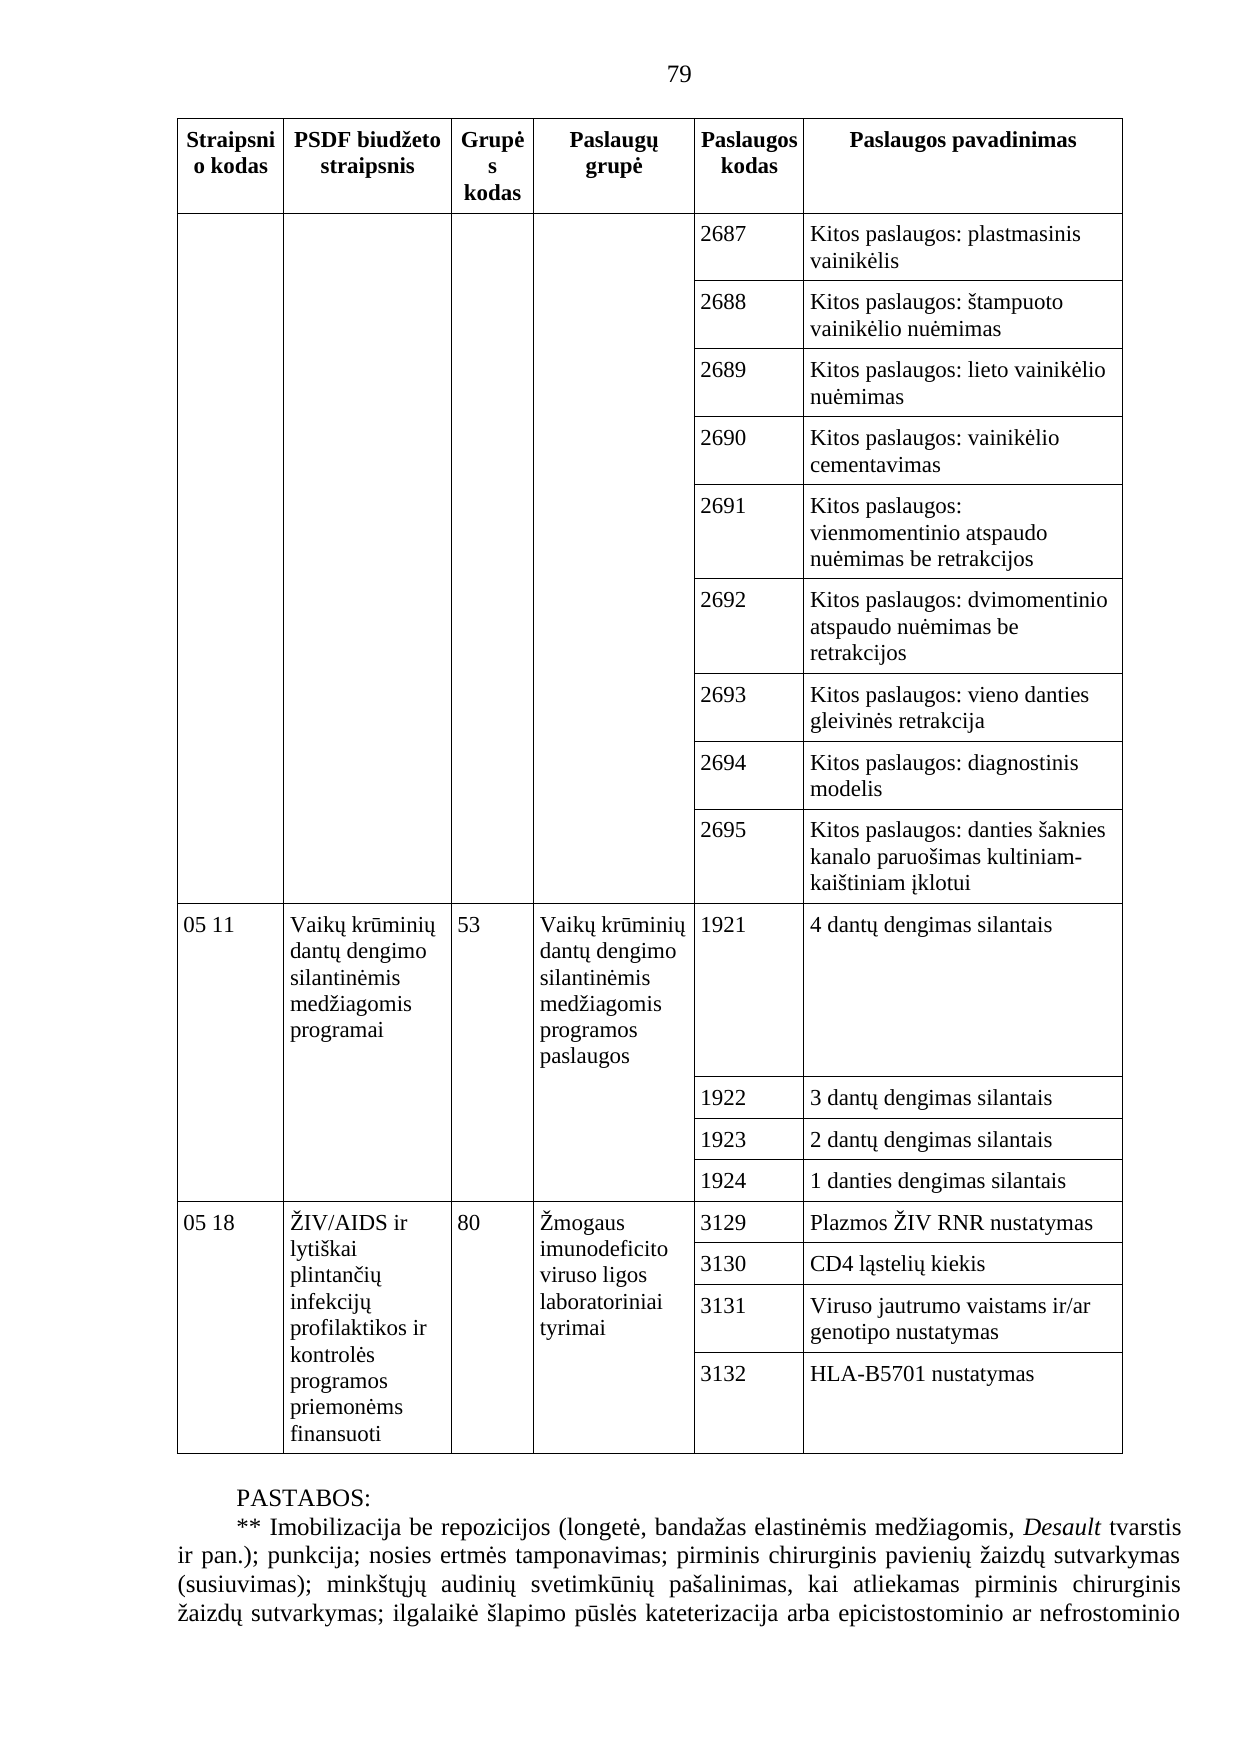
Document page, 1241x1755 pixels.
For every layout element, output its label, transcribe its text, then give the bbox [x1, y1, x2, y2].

table_cell Viruso jautrumo vaistams ir/ar genotipo nustatymas [804, 1285, 1122, 1352]
table_cell [178, 741, 283, 808]
table_cell [452, 1242, 533, 1284]
table_cell [452, 741, 533, 808]
table_cell [178, 348, 283, 416]
table_cell [178, 1242, 283, 1284]
table_cell [178, 1352, 283, 1453]
table_cell [452, 1118, 533, 1159]
table_cell CD4 ląstelių kiekis [804, 1243, 1122, 1284]
table_cell 1922 [695, 1077, 803, 1118]
table_header Paslaugos kodas [695, 119, 803, 212]
table_cell [452, 809, 533, 903]
table_cell [178, 1284, 283, 1352]
table_cell [534, 1076, 694, 1118]
table_cell Kitos paslaugos: vieno danties gleivinės retrakcija [804, 674, 1122, 741]
table_cell [534, 1352, 694, 1453]
table_header Straipsnio kodas [178, 119, 283, 212]
table_cell [178, 1076, 283, 1118]
table_cell [178, 416, 283, 484]
table_header Grupės kodas [452, 119, 533, 212]
table_cell [452, 673, 533, 741]
table_cell 3132 [695, 1353, 803, 1453]
table_cell Kitos paslaugos: danties šaknies kanalo paruošimas kultiniam-kaištiniam įklotui [804, 810, 1122, 903]
table_cell 3129 [695, 1202, 803, 1242]
table_cell Vaikų krūminių dantų dengimo silantinėmis medžiagomis programos paslaugos [534, 904, 694, 1076]
table_cell [284, 484, 451, 578]
table_cell [178, 484, 283, 578]
table_cell Kitos paslaugos: vainikėlio cementavimas [804, 417, 1122, 484]
table_cell [284, 809, 451, 903]
table_cell [178, 673, 283, 741]
table_cell Kitos paslaugos: lieto vainikėlio nuėmimas [804, 349, 1122, 416]
table_header Paslaugos pavadinimas [804, 119, 1122, 212]
table_cell [452, 1076, 533, 1118]
table_cell 2688 [695, 281, 803, 348]
table_cell 1 danties dengimas silantais [804, 1160, 1122, 1201]
table_cell [534, 1118, 694, 1159]
table_cell [452, 348, 533, 416]
table_cell 53 [452, 904, 533, 1076]
table_cell Kitos paslaugos: dvimomentinio atspaudo nuėmimas be retrakcijos [804, 579, 1122, 673]
table_cell HLA-B5701 nustatymas [804, 1353, 1122, 1453]
table_cell [284, 578, 451, 673]
table_cell [534, 809, 694, 903]
table_cell 3 dantų dengimas silantais [804, 1077, 1122, 1118]
table_cell [452, 416, 533, 484]
table_header PSDF biudžeto straipsnis [284, 119, 451, 212]
table_cell Kitos paslaugos: štampuoto vainikėlio nuėmimas [804, 281, 1122, 348]
table_cell [284, 416, 451, 484]
table_cell 05 11 [178, 904, 283, 1076]
table_cell 1921 [695, 904, 803, 1076]
table_cell [284, 1118, 451, 1159]
table_cell 3130 [695, 1243, 803, 1284]
table_cell [452, 578, 533, 673]
table_cell 2687 [695, 214, 803, 280]
table_cell Kitos paslaugos: vienmomentinio atspaudo nuėmimas be retrakcijos [804, 485, 1122, 578]
table_cell 3131 [695, 1285, 803, 1352]
table_cell [178, 1159, 283, 1201]
table_cell 2691 [695, 485, 803, 578]
table_cell [284, 741, 451, 808]
table_cell [452, 1352, 533, 1453]
table_cell [534, 214, 694, 280]
table_cell 2694 [695, 742, 803, 808]
table_cell [534, 416, 694, 484]
table_header Paslaugų grupė [534, 119, 694, 212]
text PASTABOS: [177, 1483, 1181, 1512]
table_cell 2695 [695, 810, 803, 903]
table_cell Vaikų krūminių dantų dengimo silantinėmis medžiagomis programai [284, 904, 451, 1076]
table_cell 2690 [695, 417, 803, 484]
table_cell 2 dantų dengimas silantais [804, 1119, 1122, 1159]
table_cell Žmogaus imunodeficito viruso ligos laboratoriniai tyrimai [534, 1202, 694, 1352]
table_cell [284, 280, 451, 348]
table_cell Kitos paslaugos: diagnostinis modelis [804, 742, 1122, 808]
table_cell [284, 673, 451, 741]
table_cell [178, 809, 283, 903]
table_cell 2689 [695, 349, 803, 416]
table_cell Kitos paslaugos: plastmasinis vainikėlis [804, 214, 1122, 280]
table_cell [452, 484, 533, 578]
text ** Imobilizacija be repozicijos (longetė, bandažas elastinėmis medžiagomis, Desault tvarstis ir pan.); punkcija; nosies ertmės tamponavimas; pirminis chirurginis pavienių žaizdų sutvarkymas (susiuvimas); minkštųjų audinių svetimkūnių pašalinimas, kai atliekamas pirminis chirurginis žaizdų sutvarkymas; ilgalaikė šlapimo pūslės kateterizacija arba epicistostominio ar nefrostominio [177, 1512, 1181, 1627]
table_cell [534, 673, 694, 741]
table_cell [178, 214, 283, 280]
table_cell 80 [452, 1202, 533, 1242]
table_cell [284, 214, 451, 280]
table_cell 1924 [695, 1160, 803, 1201]
table_cell [534, 1159, 694, 1201]
table_cell [178, 280, 283, 348]
table_cell [452, 280, 533, 348]
table_cell [284, 348, 451, 416]
table_cell 2692 [695, 579, 803, 673]
table_cell [534, 348, 694, 416]
table_cell [284, 1159, 451, 1201]
table_cell [534, 280, 694, 348]
table_cell 4 dantų dengimas silantais [804, 904, 1122, 1076]
table_cell [178, 578, 283, 673]
table_cell [452, 1159, 533, 1201]
table_cell [178, 1118, 283, 1159]
table_cell [452, 1284, 533, 1352]
table_cell [534, 578, 694, 673]
table_cell ŽIV/AIDS ir lytiškai plintančių infekcijų profilaktikos ir kontrolės programos priemonėms finansuoti [284, 1202, 451, 1453]
table_cell 2693 [695, 674, 803, 741]
table_cell 05 18 [178, 1202, 283, 1242]
table_cell 1923 [695, 1119, 803, 1159]
table_cell [534, 484, 694, 578]
table_cell [452, 214, 533, 280]
table_cell [534, 741, 694, 808]
table_cell Plazmos ŽIV RNR nustatymas [804, 1202, 1122, 1242]
table_cell [284, 1076, 451, 1118]
